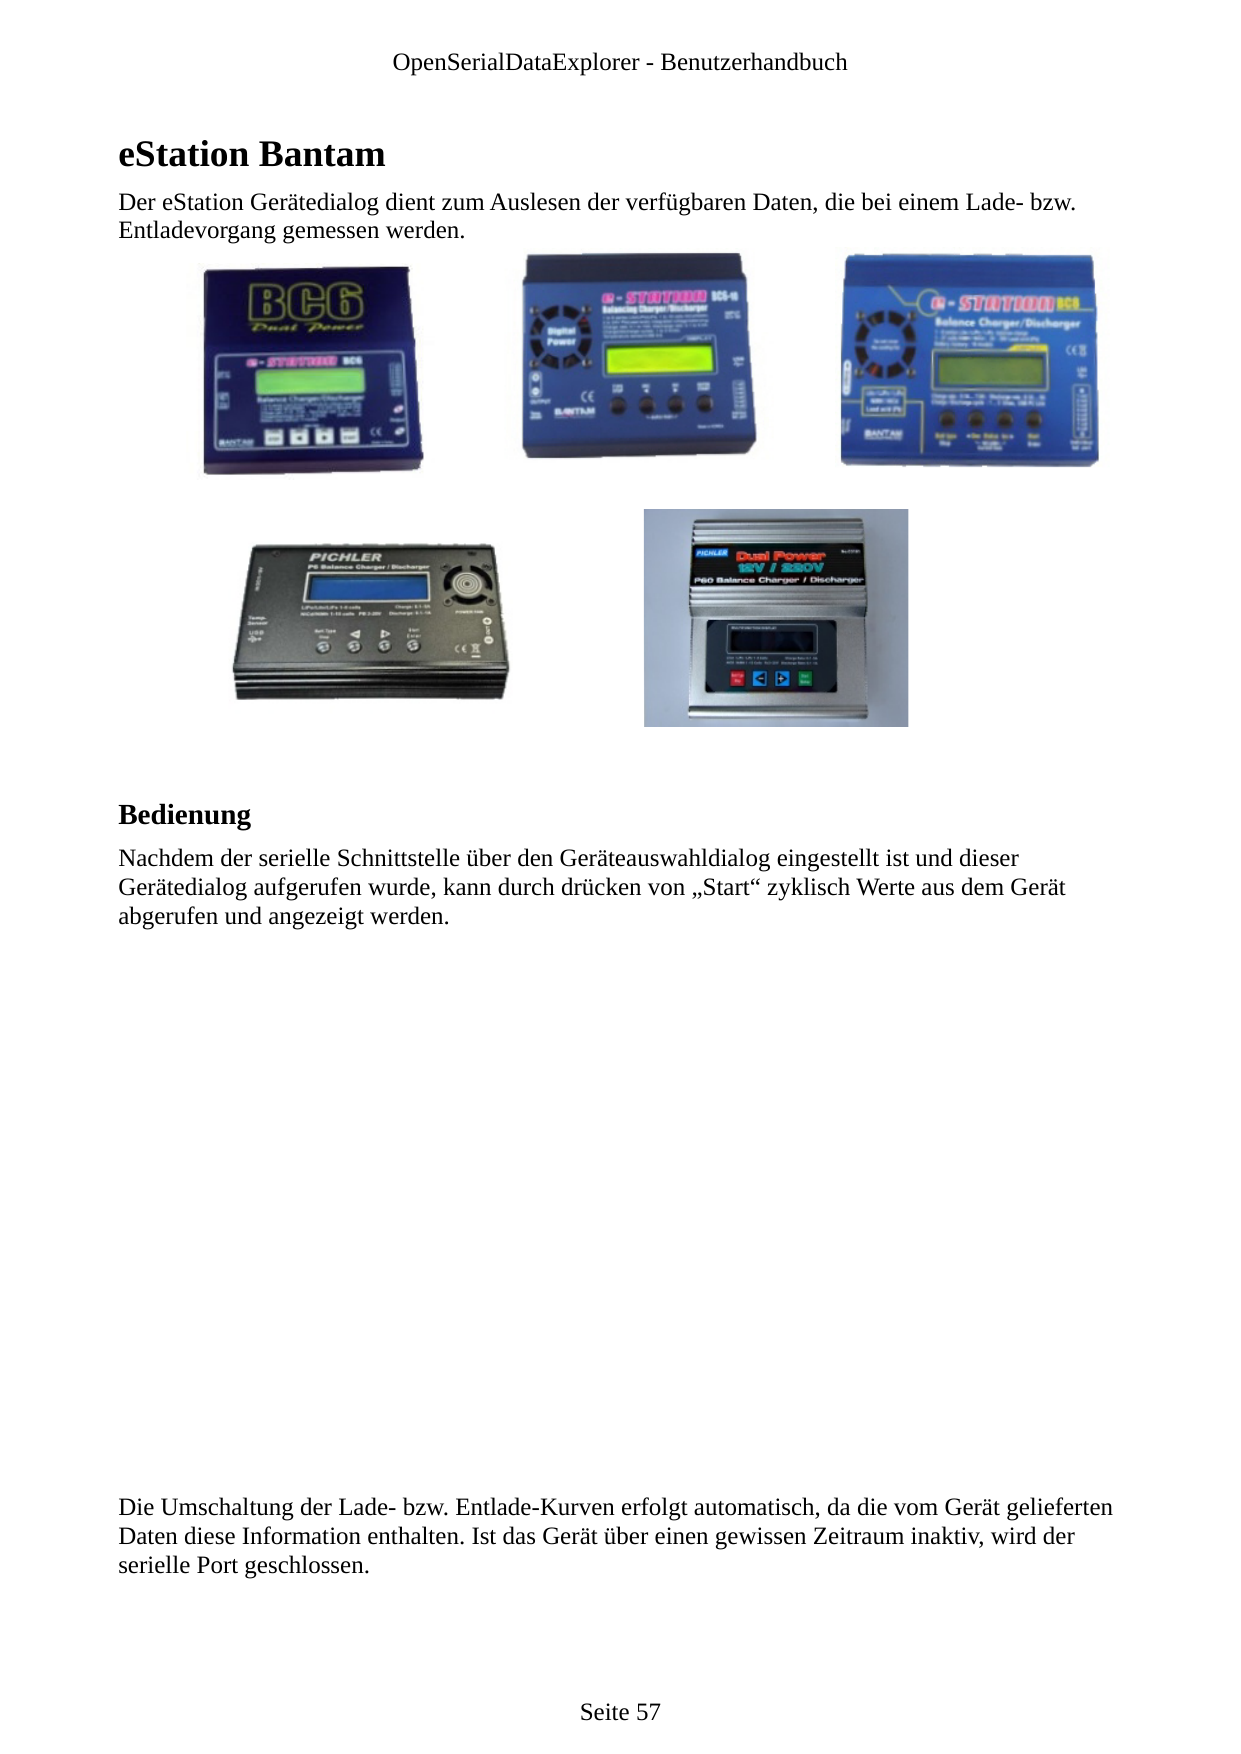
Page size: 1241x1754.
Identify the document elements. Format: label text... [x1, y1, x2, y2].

text Die Umschaltung der Lade- bzw. Entlade-Kurven erfolgt automatisch, da die vom Gerät gelieferten Daten diese Information enthalten. Ist das Gerät über einen gewissen Zeitraum inaktiv, wird der serielle Port geschlossen. [118, 1492, 1122, 1579]
text Der eStation Gerätedialog dient zum Auslesen der verfügbaren Daten, die bei einem Lade- bzw. Entladevorgang gemessen werden. [118, 187, 1122, 244]
picture [165, 263, 468, 480]
picture [228, 523, 514, 719]
picture [504, 248, 774, 466]
text Nachdem der serielle Schnittstelle über den Geräteauswahldialog eingestellt ist und dieser Gerätedialog aufgerufen wurde, kann durch drücken von „Start“ zyklisch Werte aus dem Gerät abgerufen und angezeigt werden. [118, 843, 1122, 930]
picture [643, 509, 909, 727]
subtitle Bedienung [118, 797, 1122, 831]
picture [835, 247, 1110, 474]
subtitle eStation Bantam [118, 131, 1122, 174]
